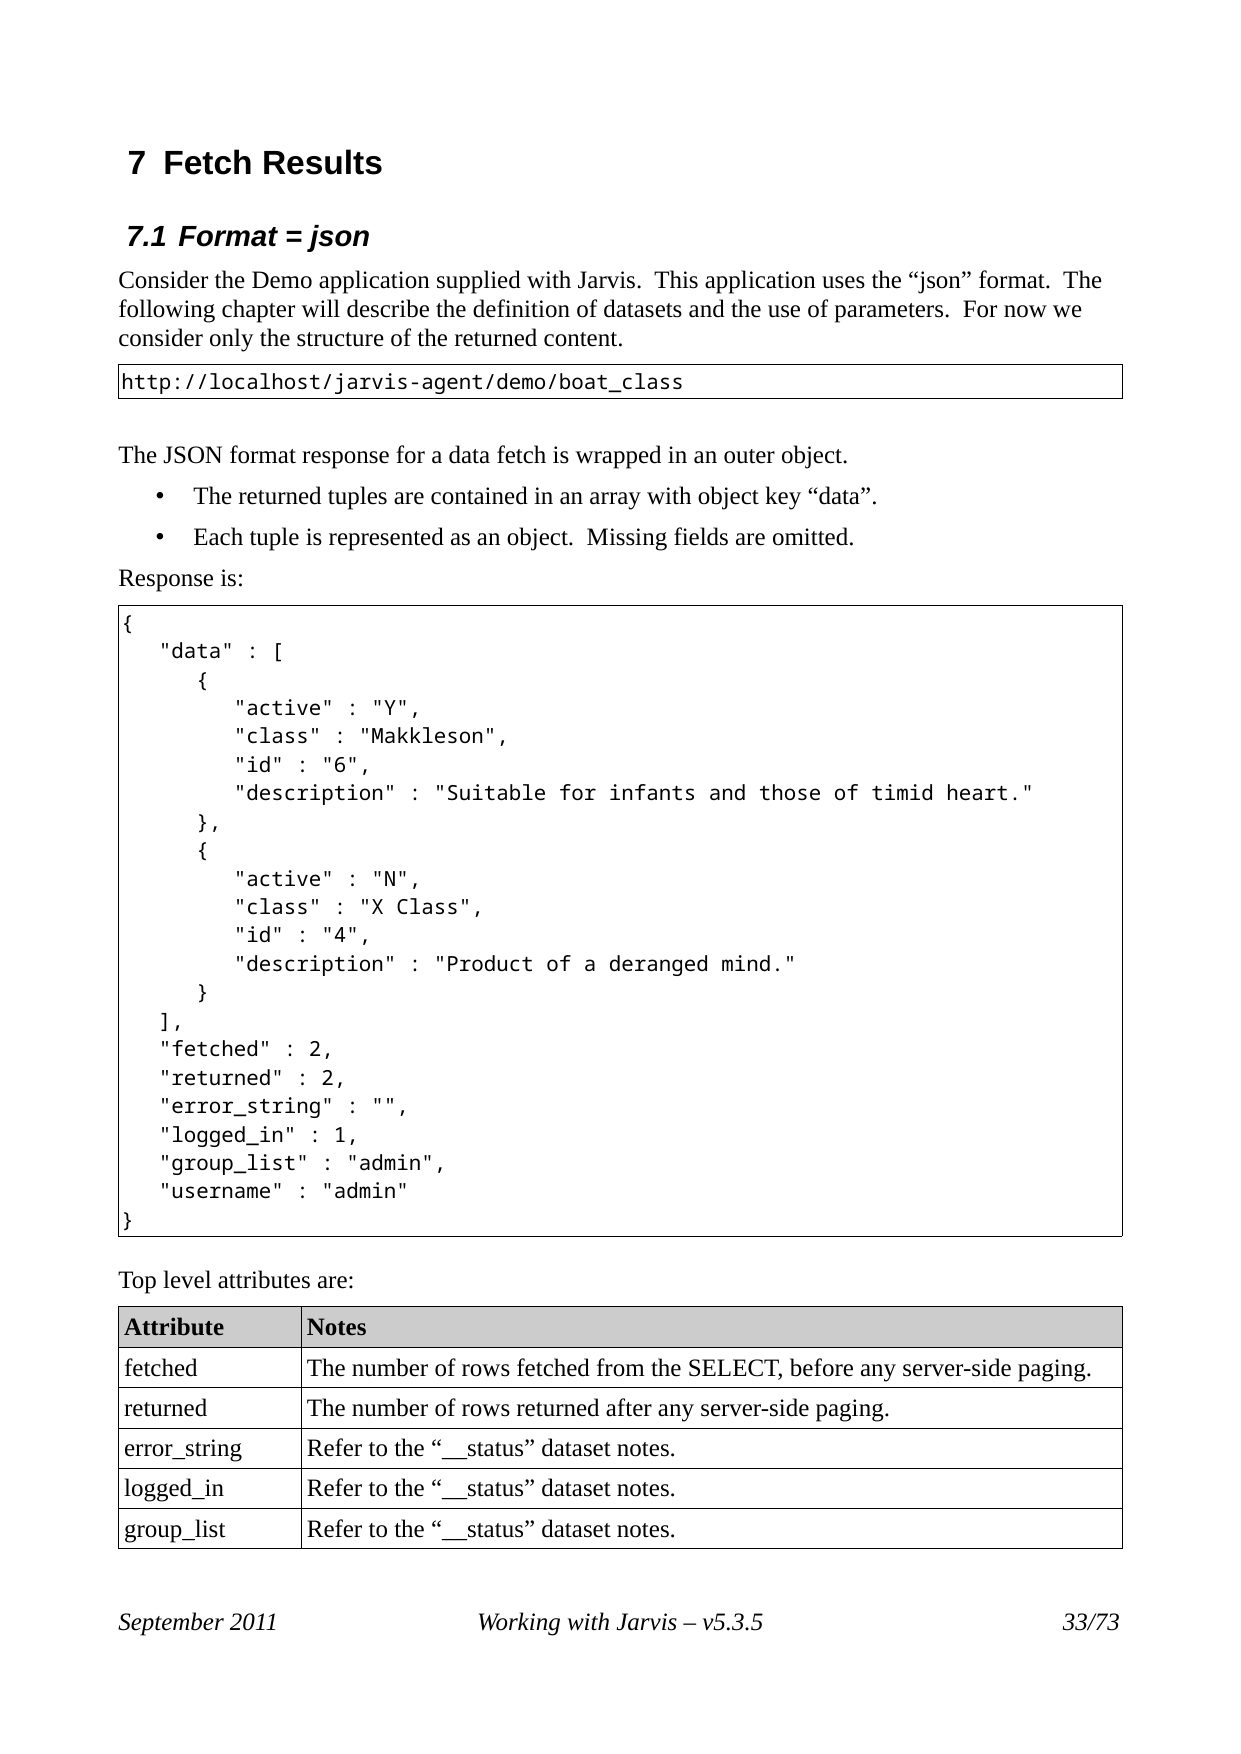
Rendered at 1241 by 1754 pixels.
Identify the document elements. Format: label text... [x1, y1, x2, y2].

text ], [119, 1003, 1122, 1031]
text "description" : "Suitable for infants and those of timid heart." [119, 775, 1122, 804]
text "class" : "Makkleson", [119, 718, 1122, 747]
text }, [119, 804, 1122, 832]
text "active" : "N", [119, 861, 1122, 889]
text { [119, 832, 1122, 861]
text "logged_in" : 1, [119, 1117, 1122, 1145]
text { [119, 606, 1122, 633]
text "id" : "4", [119, 918, 1122, 946]
text http://localhost/jarvis-agent/demo/boat_class [119, 365, 1122, 398]
text } [119, 1202, 1122, 1236]
text The JSON format response for a data fetch is wrapped in an outer object. [118, 440, 1122, 468]
table_header Attribute [119, 1307, 301, 1347]
table_cell Refer to the “__status” dataset notes. [302, 1429, 1122, 1468]
text "username" : "admin" [119, 1173, 1122, 1202]
table_header Notes [302, 1307, 1122, 1347]
text "id" : "6", [119, 747, 1122, 775]
table_cell Refer to the “__status” dataset notes. [302, 1469, 1122, 1508]
table_cell group_list [119, 1509, 301, 1548]
text } [119, 974, 1122, 1003]
list Each tuple is represented as an object. Missing fields are omitted. [156, 522, 1122, 551]
text "error_string" : "", [119, 1088, 1122, 1117]
text "returned" : 2, [119, 1060, 1122, 1088]
text "class" : "X Class", [119, 889, 1122, 918]
text "data" : [ [119, 633, 1122, 662]
table_cell Refer to the “__status” dataset notes. [302, 1509, 1122, 1548]
text Response is: [118, 563, 1122, 592]
list The returned tuples are contained in an array with object key “data”. [156, 481, 1122, 510]
table_cell logged_in [119, 1469, 301, 1508]
table_cell returned [119, 1388, 301, 1427]
table_cell error_string [119, 1429, 301, 1468]
text "fetched" : 2, [119, 1031, 1122, 1060]
table_cell fetched [119, 1348, 301, 1387]
subtitle Fetch Results [118, 143, 1122, 182]
table_cell The number of rows returned after any server-side paging. [302, 1388, 1122, 1427]
text "active" : "Y", [119, 690, 1122, 718]
text { [119, 662, 1122, 690]
text "group_list" : "admin", [119, 1145, 1122, 1173]
subtitle Format = json [118, 219, 1122, 253]
text "description" : "Product of a deranged mind." [119, 946, 1122, 974]
text Top level attributes are: [118, 1265, 1122, 1294]
table_cell The number of rows fetched from the SELECT, before any server-side paging. [302, 1348, 1122, 1387]
text Consider the Demo application supplied with Jarvis. This application uses the “json” format. The following chapter will describe the definition of datasets and the use of parameters. For now we consider only the structure of the returned content. [118, 265, 1122, 352]
